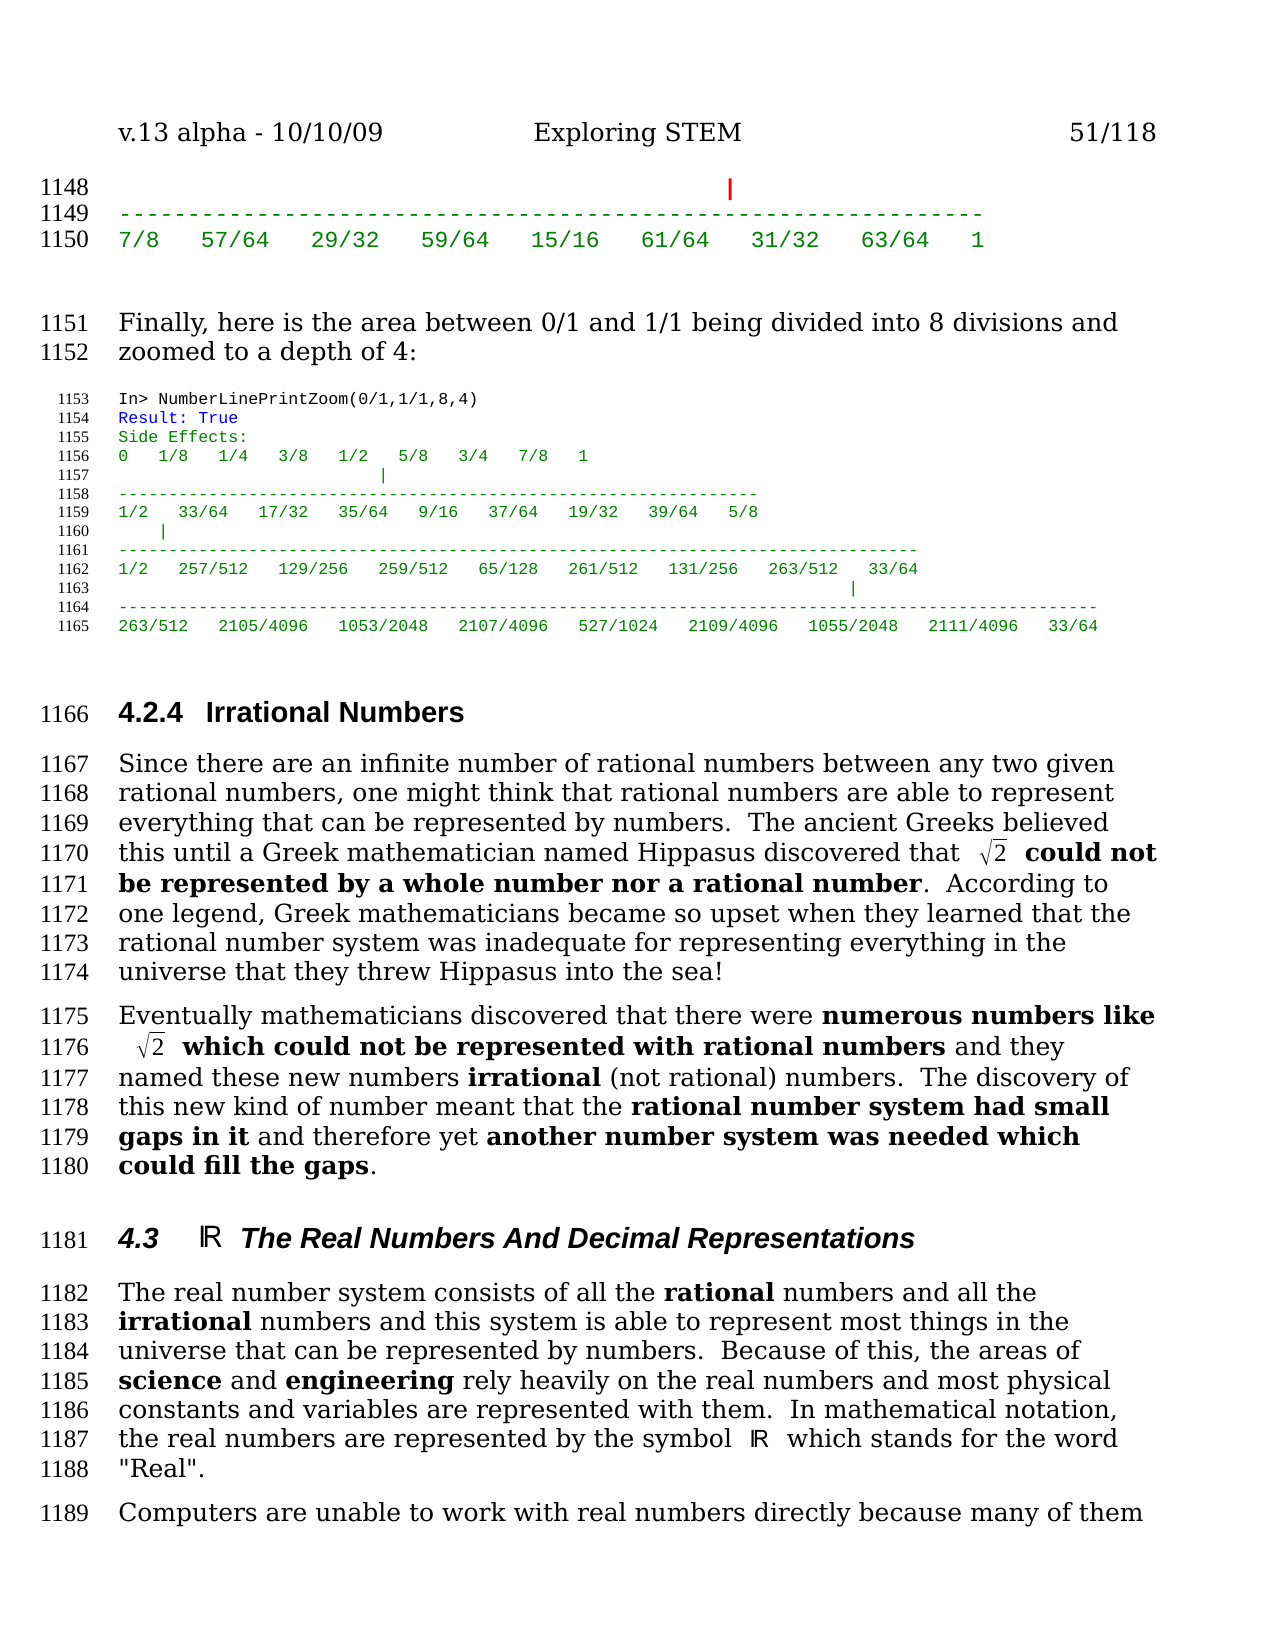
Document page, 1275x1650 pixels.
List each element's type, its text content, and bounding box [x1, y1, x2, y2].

text Since there are an infinite number of rational numbers between any two given rational numbers, one might think that rational numbers are able to represent everything that can be represented by numbers. The ancient Greeks believed this until a Greek mathematician named Hippasus discovered thatcould not be represented by a whole number nor a rational number. According to one legend, Greek mathematicians became so upset when they learned that the rational number system was inadequate for representing everything in the universe that they threw Hippasus into the sea! [118, 749, 1157, 986]
text Side Effects: [118, 429, 1157, 447]
text 0 1/8 1/4 3/8 1/2 5/8 3/4 7/8 1 [118, 447, 1157, 466]
text --------------------------------------------------------------- [118, 203, 1157, 229]
text 1/2 33/64 17/32 35/64 9/16 37/64 19/32 39/64 5/8 [118, 504, 1157, 523]
text The real number system consists of all the rational numbers and all the irrational numbers and this system is able to represent most things in the universe that can be represented by numbers. Because of this, the areas of science and engineering rely heavily on the real numbers and most physical constants and variables are represented with them. In mathematical notation, the real numbers are represented by the symbolwhich stands for the word "Real". [118, 1278, 1157, 1483]
text | [118, 177, 1157, 203]
text -------------------------------------------------------------------------------------------------- [118, 598, 1157, 617]
text ---------------------------------------------------------------- [118, 485, 1157, 504]
text 7/8 57/64 29/32 59/64 15/16 61/64 31/32 63/64 1 [118, 229, 1157, 254]
text Finally, here is the area between 0/1 and 1/1 being divided into 8 divisions and zoomed to a depth of 4: [118, 308, 1157, 366]
text Result: True [118, 410, 1157, 429]
subtitle The Real Numbers And Decimal Representations [118, 1219, 1157, 1257]
text | [118, 523, 1157, 542]
text -------------------------------------------------------------------------------- [118, 542, 1157, 561]
text 1/2 257/512 129/256 259/512 65/128 261/512 131/256 263/512 33/64 [118, 561, 1157, 579]
text 263/512 2105/4096 1053/2048 2107/4096 527/1024 2109/4096 1055/2048 2111/4096 33/64 [118, 617, 1157, 636]
text Computers are unable to work with real numbers directly because many of them [118, 1498, 1157, 1527]
text In> NumberLinePrintZoom(0/1,1/1,8,4) [118, 391, 1157, 410]
text | [118, 466, 1157, 485]
text | [118, 579, 1157, 598]
text Eventually mathematicians discovered that there were numerous numbers likewhich could not be represented with rational numbers and they named these new numbers irrational (not rational) numbers. The discovery of this new kind of number meant that the rational number system had small gaps in it and therefore yet another number system was needed which could fill the gaps. [118, 1001, 1157, 1181]
subtitle Irrational Numbers [118, 695, 1157, 728]
